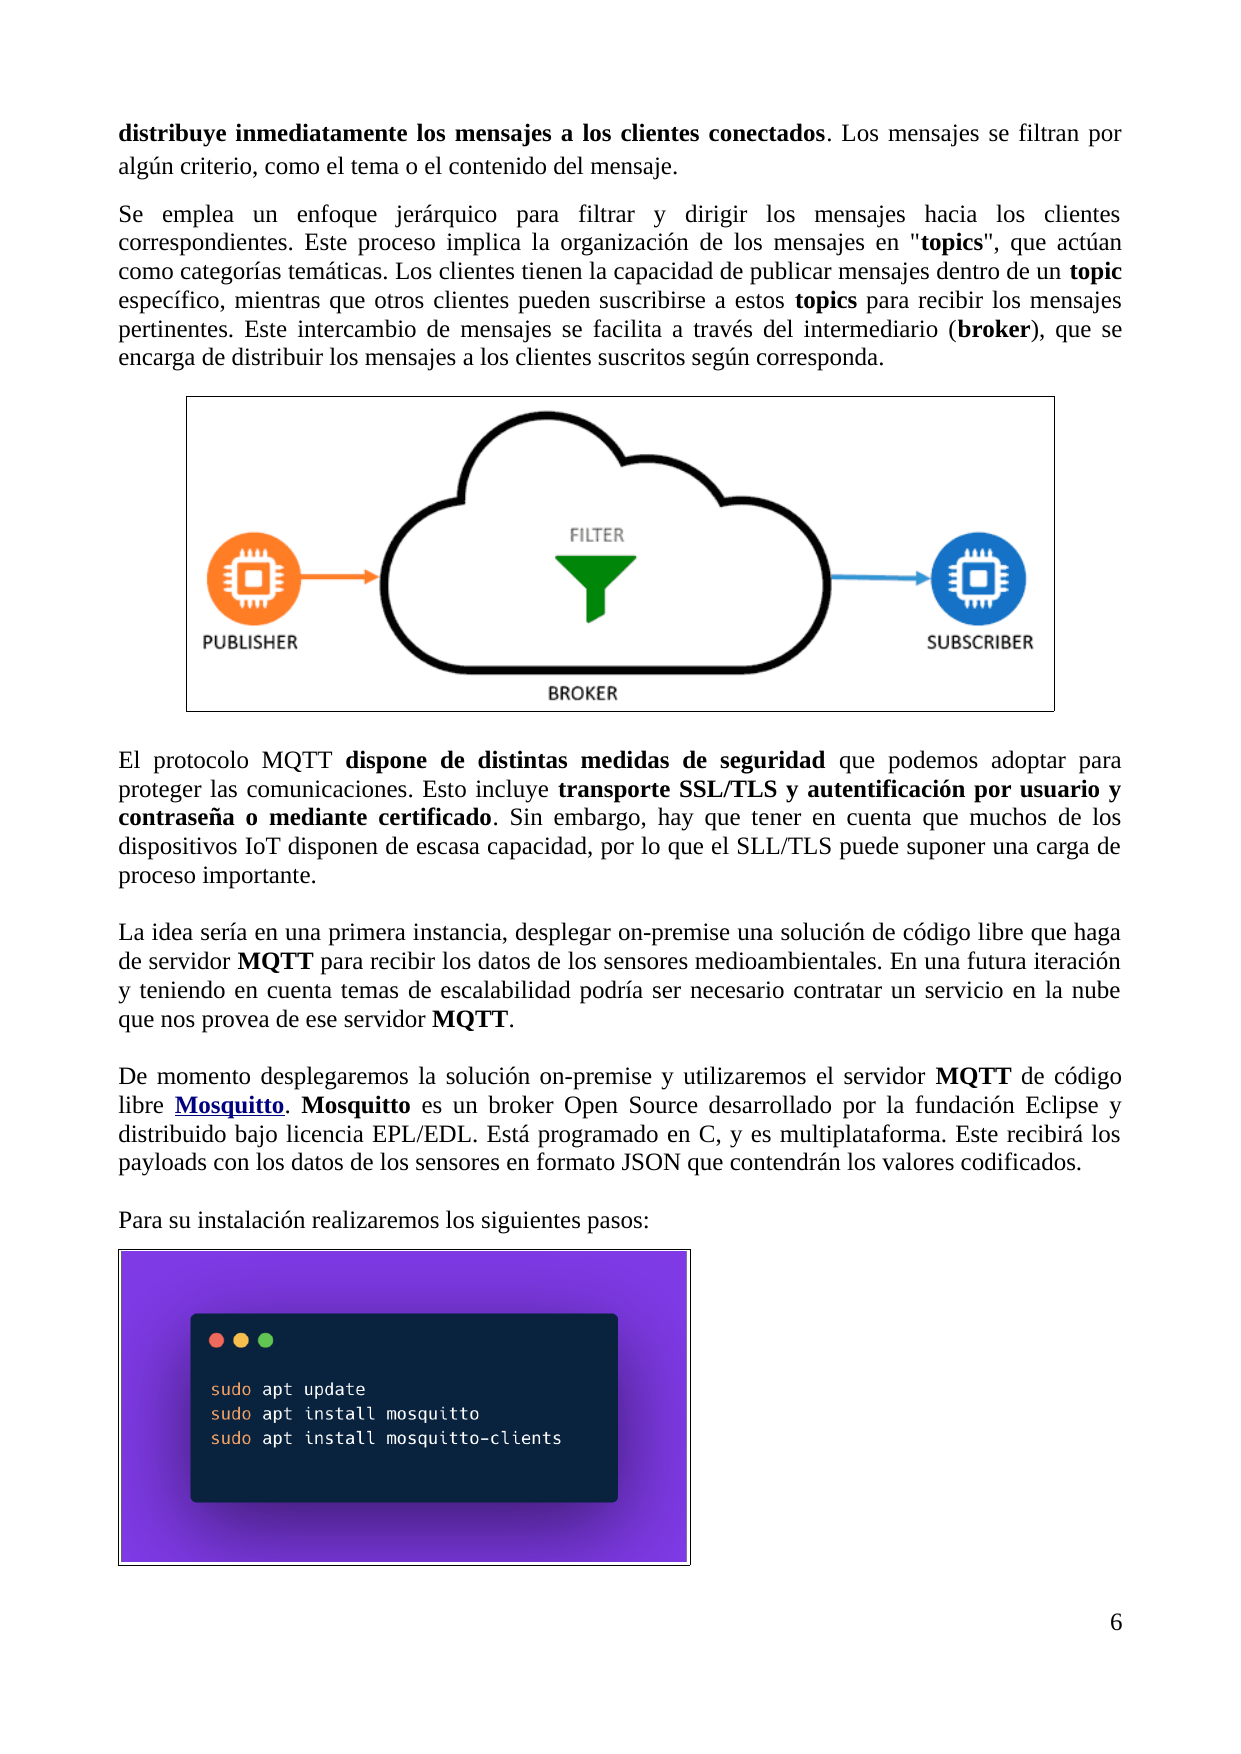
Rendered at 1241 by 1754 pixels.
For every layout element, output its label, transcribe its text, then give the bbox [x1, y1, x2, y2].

text De momento desplegaremos la solución on-premise y utilizaremos el servidor MQTT de código libre Mosquitto. Mosquitto es un broker Open Source desarrollado por la fundación Eclipse y distribuido bajo licencia EPL/EDL. Está programado en C, y es multiplataforma. Este recibirá los payloads con los datos de los sensores en formato JSON que contendrán los valores codificados. [118, 1061, 1122, 1176]
text Se emplea un enfoque jerárquico para filtrar y dirigir los mensajes hacia los clientes correspondientes. Este proceso implica la organización de los mensajes en "topics", que actúan como categorías temáticas. Los clientes tienen la capacidad de publicar mensajes dentro de un topic específico, mientras que otros clientes pueden suscribirse a estos topics para recibir los mensajes pertinentes. Este intercambio de mensajes se facilita a través del intermediario (broker), que se encarga de distribuir los mensajes a los clientes suscritos según corresponda. [118, 199, 1122, 371]
text Para su instalación realizaremos los siguientes pasos: [118, 1205, 1122, 1234]
text La idea sería en una primera instancia, desplegar on-premise una solución de código libre que haga de servidor MQTT para recibir los datos de los sensores medioambientales. En una futura iteración y teniendo en cuenta temas de escalabilidad podría ser necesario contratar un servicio en la nube que nos provea de ese servidor MQTT. [118, 917, 1122, 1032]
text El protocolo MQTT dispone de distintas medidas de seguridad que podemos adoptar para proteger las comunicaciones. Esto incluye transporte SSL/TLS y autentificación por usuario y contraseña o mediante certificado. Sin embargo, hay que tener en cuenta que muchos de los dispositivos IoT disponen de escasa capacidad, por lo que el SLL/TLS puede suponer una carga de proceso importante. [118, 745, 1122, 889]
picture [189, 399, 1052, 708]
text distribuye inmediatamente los mensajes a los clientes conectados. Los mensajes se filtran por algún criterio, como el tema o el contenido del mensaje. [118, 118, 1122, 180]
picture [121, 1251, 687, 1562]
